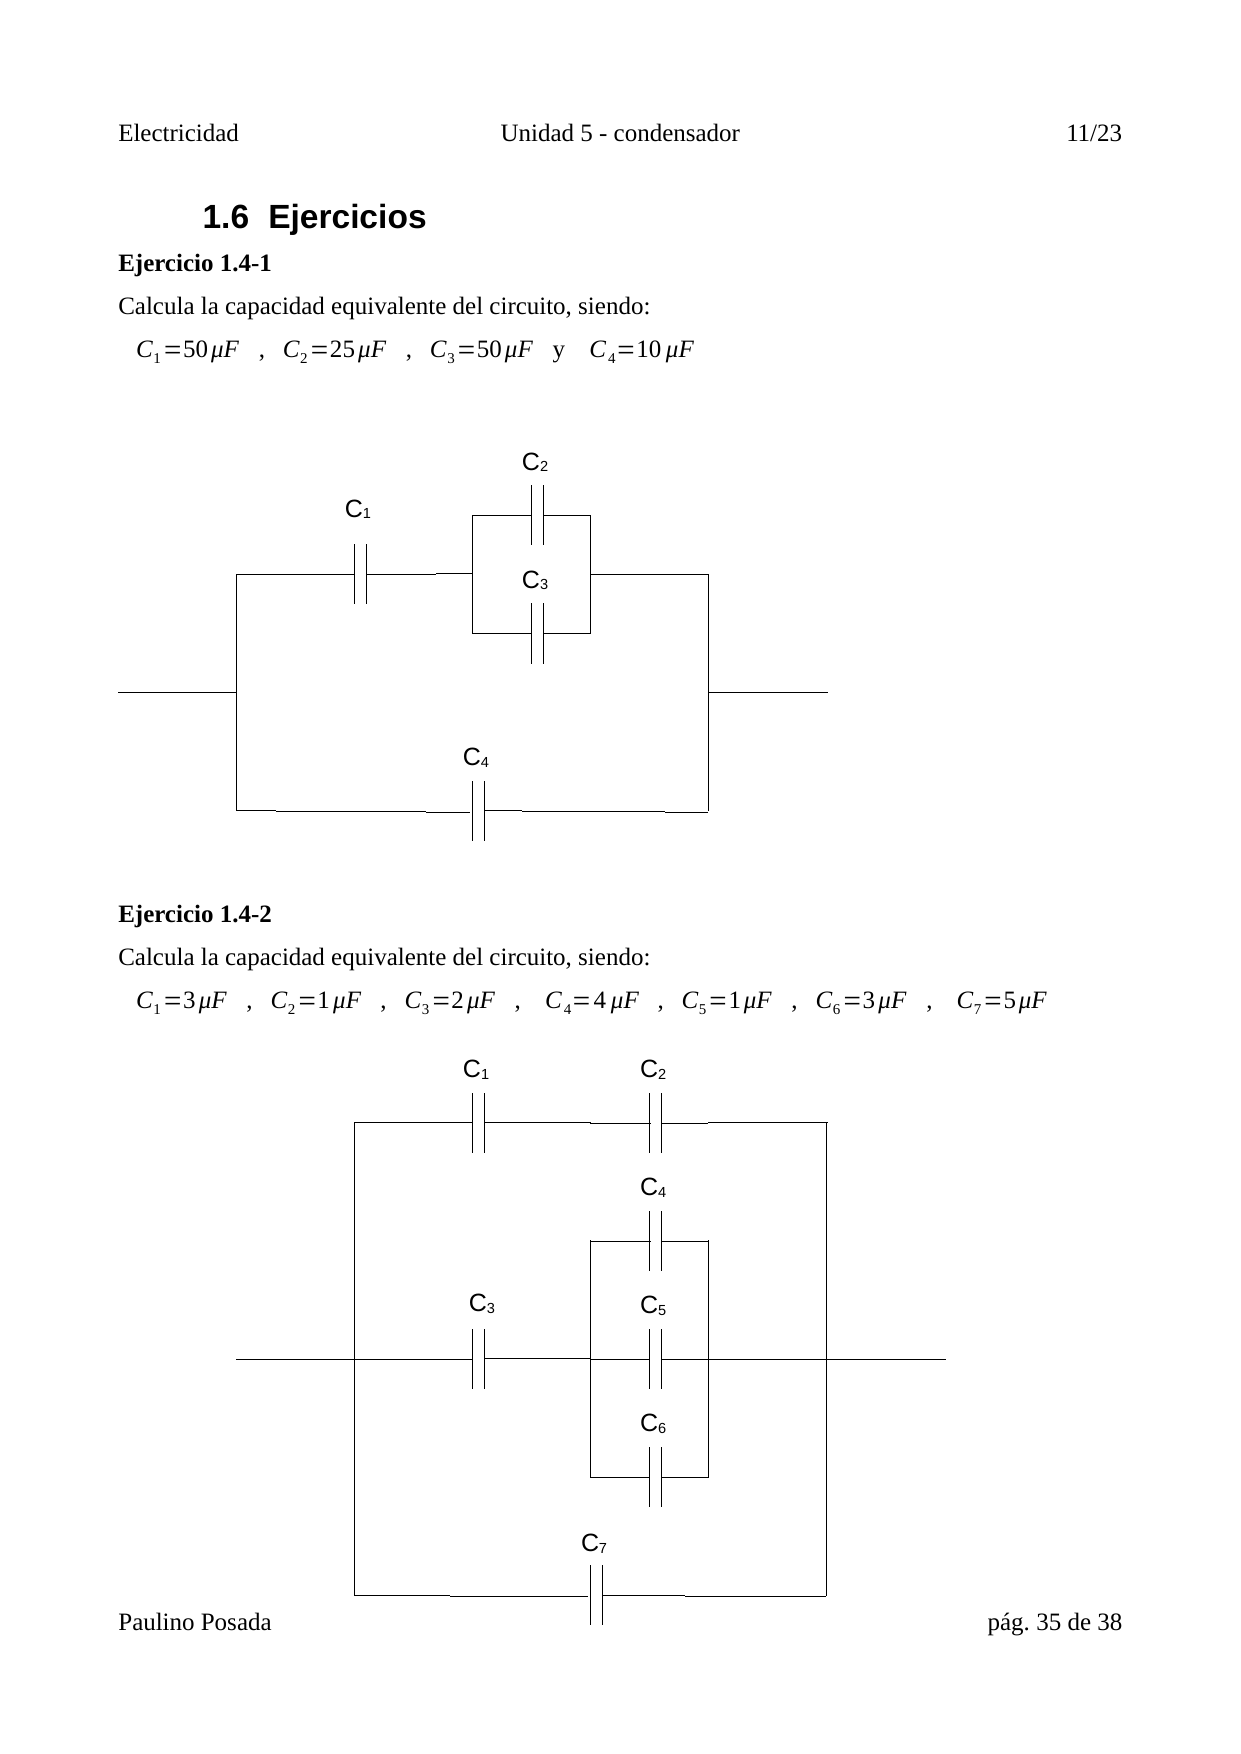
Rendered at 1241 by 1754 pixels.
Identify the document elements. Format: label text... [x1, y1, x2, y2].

text ,,, ,,, [118, 985, 1122, 1018]
subtitle Ejercicios [193, 197, 1122, 236]
text Calcula la capacidad equivalente del circuito, siendo: [118, 942, 1122, 971]
text Calcula la capacidad equivalente del circuito, siendo: [118, 291, 1122, 320]
text ,,y [118, 334, 1122, 367]
text Ejercicio 1.4-2 [118, 899, 1122, 928]
text Ejercicio 1.4-1 [118, 248, 1122, 277]
